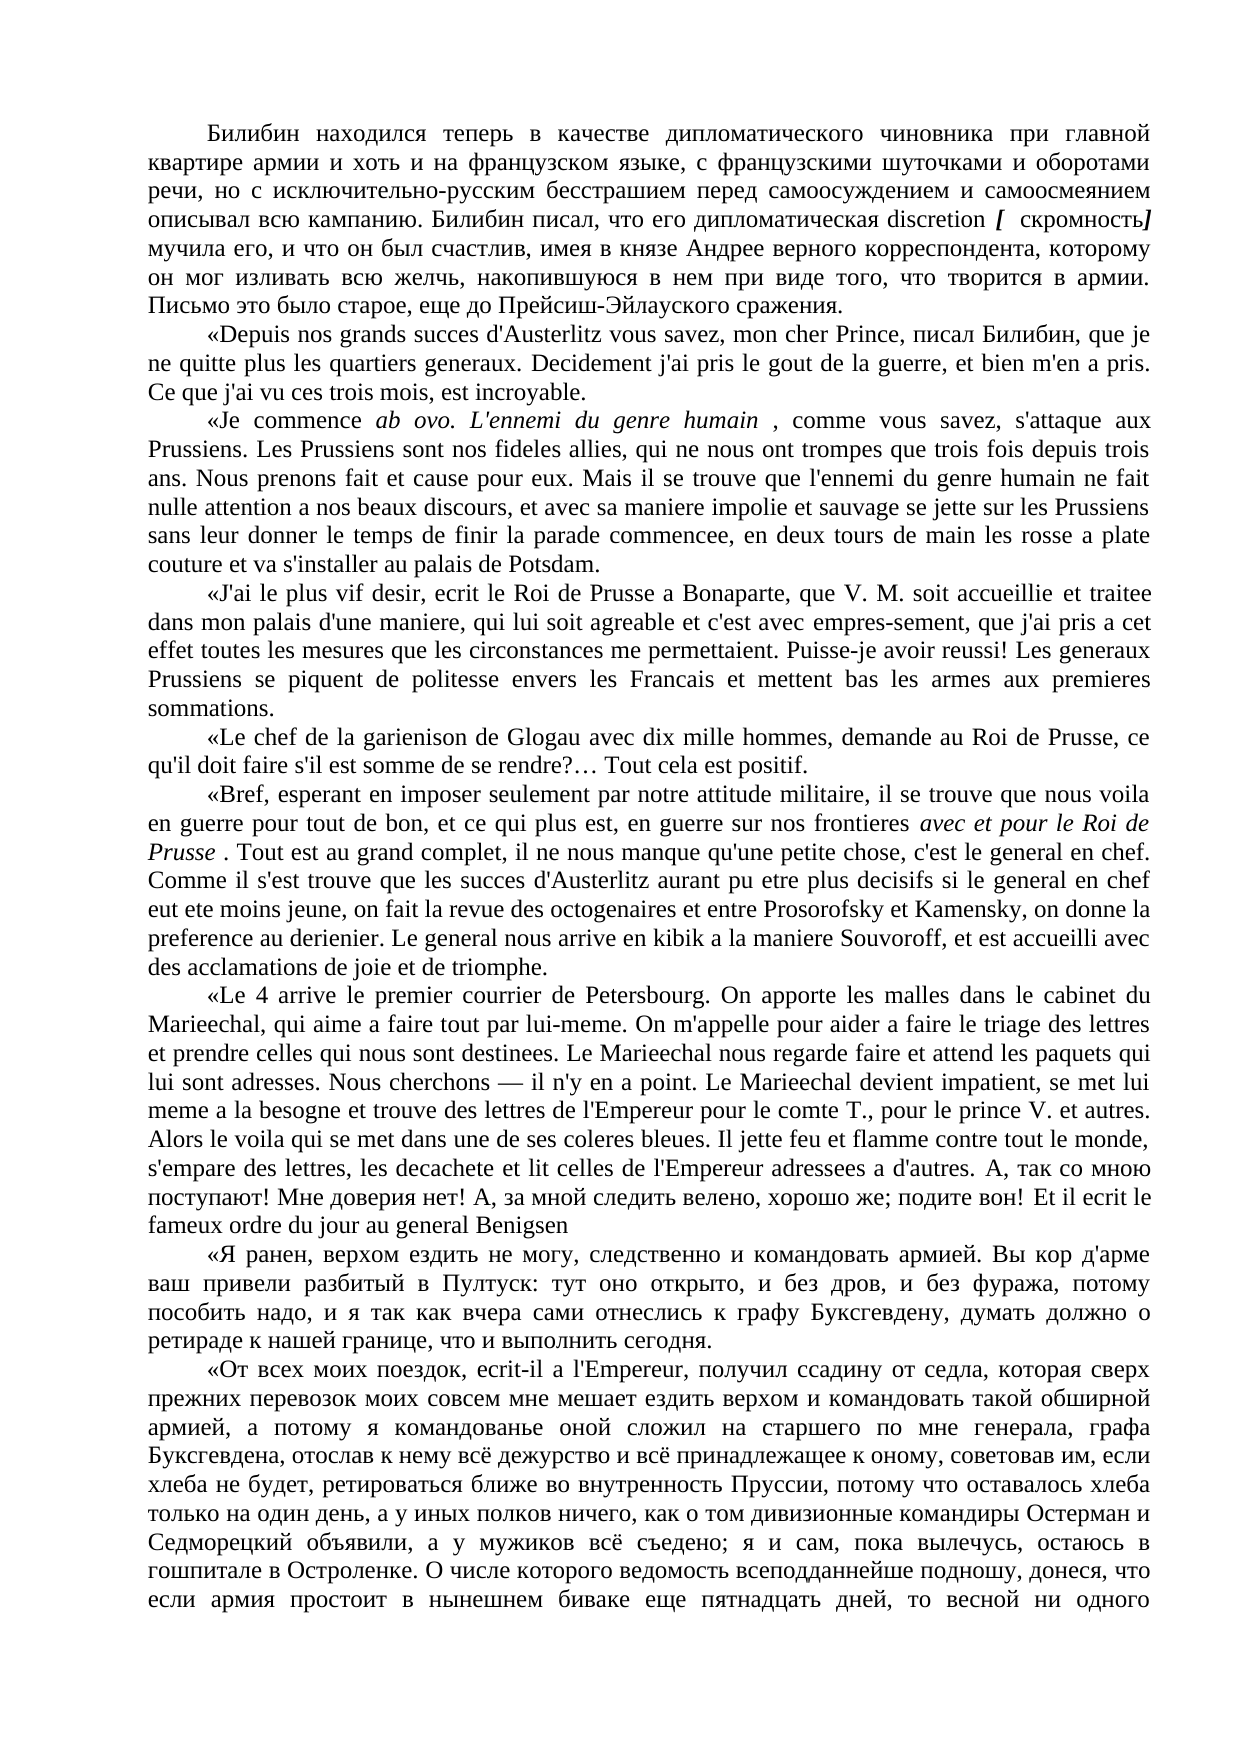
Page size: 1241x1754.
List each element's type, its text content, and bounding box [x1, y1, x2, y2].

text Билибин находился теперь в качестве дипломатического чиновника при главной квартире армии и хоть и на французском языке, с французскими шуточками и оборотами речи, но с исключительно-русским бесстрашием перед самоосуждением и самоосмеянием описывал всю кампанию. Билибин писал, что его дипломатическая discretion [ скромность] мучила его, и что он был счастлив, имея в князе Андрее верного корреспондента, которому он мог изливать всю желчь, накопившуюся в нем при виде того, что творится в армии. Письмо это было старое, еще до Прейсиш-Эйлауского сражения. [148, 118, 1152, 319]
text «Le 4 arrive le premier courrier de Petersbourg. On apporte les malles dans le cabinet du Marieechal, qui aime a faire tout par lui-meme. On m'appelle pour aider a faire le triage des lettres et prendre celles qui nous sont destinees. Le Marieechal nous regarde faire et attend les paquets qui lui sont adresses. Nous cherchons — il n'y en a point. Le Marieechal devient impatient, se met lui meme a la besogne et trouve des lettres de l'Empereur pour le comte T., pour le prince V. et autres. Alors le voila qui se met dans une de ses coleres bleues. Il jette feu et flamme contre tout le monde, s'empare des lettres, les decachete et lit celles de l'Empereur adressees a d'autres. А, так со мною поступают! Мне доверия нет! А, за мной следить велено, хорошо же; подите вон! Et il ecrit le fameux ordre du jour au general Benigsen [148, 981, 1152, 1239]
text «Je commence ab ovo. L'ennemi du genre humain , comme vous savez, s'attaque aux Prussiens. Les Prussiens sont nos fideles allies, qui ne nous ont trompes que trois fois depuis trois ans. Nous prenons fait et cause pour eux. Mais il se trouve que l'ennemi du genre humain ne fait nulle attention a nos beaux discours, et avec sa maniere impolie et sauvage se jette sur les Prussiens sans leur donner le temps de finir la parade commencee, en deux tours de main les rosse a plate couture et va s'installer au palais de Potsdam. [148, 406, 1152, 578]
text «Depuis nos grands succes d'Austerlitz vous savez, mon cher Prince, писал Билибин, que je ne quitte plus les quartiers generaux. Decidement j'ai pris le gout de la guerre, et bien m'en a pris. Ce que j'ai vu ces trois mois, est incroyable. [148, 319, 1152, 406]
text «От всех моих поездок, ecrit-il a l'Empereur, получил ссадину от седла, которая сверх прежних перевозок моих совсем мне мешает ездить верхом и командовать такой обширной армией, а потому я командованье оной сложил на старшего по мне генерала, графа Буксгевдена, отослав к нему всё дежурство и всё принадлежащее к оному, советовав им, если хлеба не будет, ретироваться ближе во внутренность Пруссии, потому что оставалось хлеба только на один день, а у иных полков ничего, как о том дивизионные командиры Остерман и Седморецкий объявили, а у мужиков всё съедено; я и сам, пока вылечусь, остаюсь в гошпитале в Остроленке. О числе которого ведомость всеподданнейше подношу, донеся, что если армия простоит в нынешнем биваке еще пятнадцать дней, то весной ни одного [148, 1354, 1152, 1613]
text «J'ai le plus vif desir, ecrit le Roi de Prusse a Bonaparte, que V. M. soit accueillie еt traitee dans mon palais d'une maniere, qui lui soit agreable et c'est avec еmpres-sement, que j'ai pris a cet effet toutes les mesures que les circonstances me permettaient. Puisse-je avoir reussi! Les generaux Prussiens se piquent de politesse envers les Francais et mettent bas les armes aux premieres sommations. [148, 578, 1152, 722]
text «Я ранен, верхом ездить не могу, следственно и командовать армией. Вы кор д'арме ваш привели разбитый в Пултуск: тут оно открыто, и без дров, и без фуража, потому пособить надо, и я так как вчера сами отнеслись к графу Буксгевдену, думать должно о ретираде к нашей границе, что и выполнить сегодня. [148, 1239, 1152, 1354]
text «Le chef de la garienison de Glogau avec dix mille hommes, demande au Roi de Prusse, ce qu'il doit faire s'il est somme de se rendre?… Tout cela est positif. [148, 722, 1152, 779]
text «Bref, esperant en imposer seulement par notre attitude militaire, il se trouve que nous voila en guerre pour tout de bon, et ce qui plus est, en guerre sur nos frontieres avec et pour le Roi de Prusse . Tout est au grand complet, il ne nous manque qu'une petite chose, c'est le general en chef. Comme il s'est trouve que les succes d'Austerlitz aurant pu etre plus decisifs si le general en chef eut ete moins jeune, on fait la revue des octogenaires et entre Prosorofsky et Kamensky, on donne la preference au derienier. Le general nous arrive en kibik a la maniere Souvoroff, et est accueilli avec des acclamations de joie et de triomphe. [148, 779, 1152, 981]
